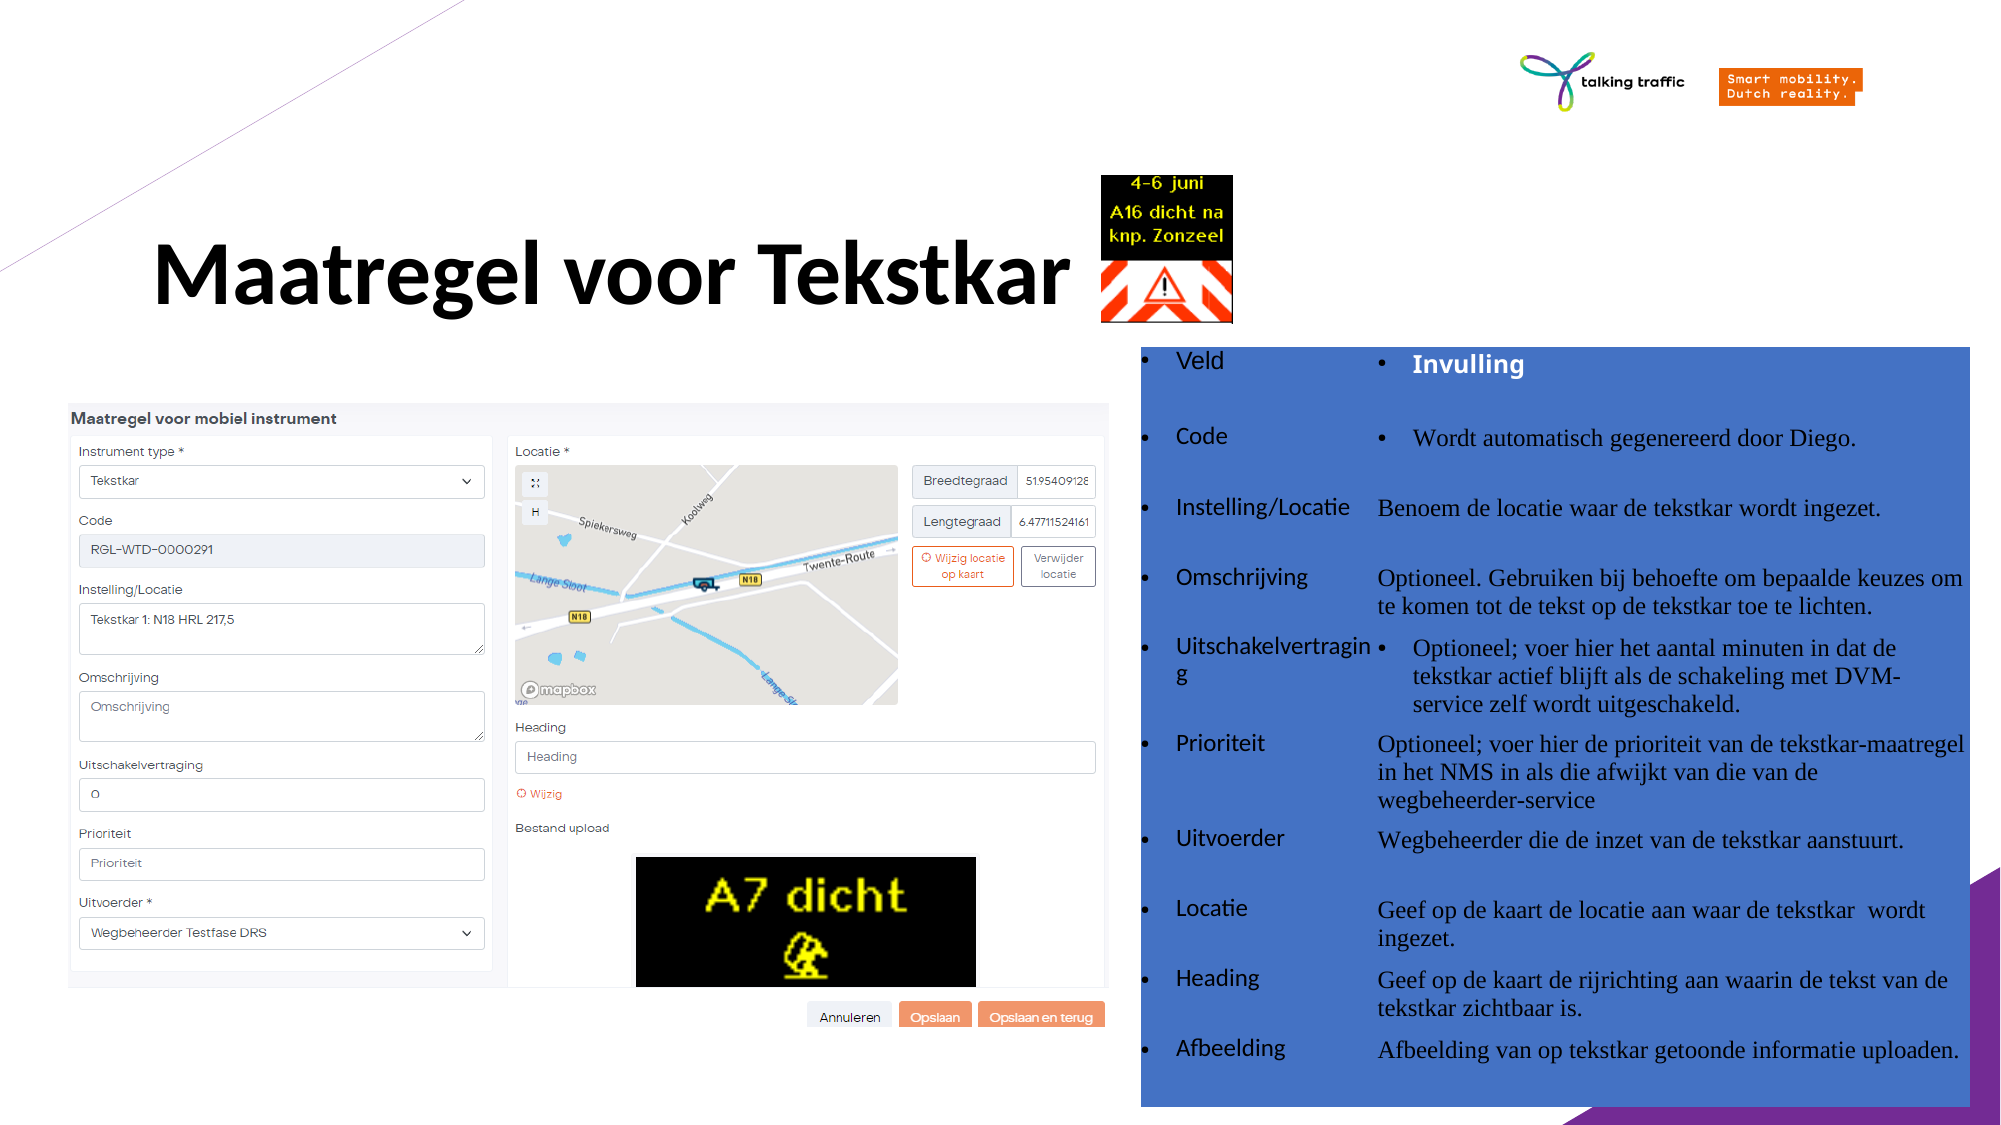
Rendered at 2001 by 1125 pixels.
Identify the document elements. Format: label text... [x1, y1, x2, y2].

table_cell Prioriteit [1141, 730, 1377, 826]
table_cell Uitvoerder [1141, 826, 1377, 896]
table_cell Code [1141, 424, 1377, 494]
table_cell Omschrijving [1141, 565, 1377, 635]
table_header Veld [1141, 347, 1377, 424]
table_cell Wordt automatisch gegenereerd door Diego. [1377, 424, 1970, 494]
table_cell Optioneel; voer hier het aantal minuten in dat de tekstkar actief blijft als de schakeling met DVM-service zelf wordt uitgeschakeld. [1377, 635, 1970, 730]
picture [1101, 175, 1233, 324]
table_cell Wegbeheerder die de inzet van de tekstkar aanstuurt. [1377, 826, 1970, 896]
table_cell Geef op de kaart de rijrichting aan waarin de tekst van de tekstkar zichtbaar is. [1377, 966, 1970, 1036]
picture [68, 403, 1109, 1028]
table_header Invulling [1377, 347, 1970, 424]
table_cell Geef op de kaart de locatie aan waar de tekstkar wordt ingezet. [1377, 896, 1970, 966]
table_cell Optioneel. Gebruiken bij behoefte om bepaalde keuzes om te komen tot de tekst op de tekstkar toe te lichten. [1377, 565, 1970, 635]
title Maatregel voor Tekstkar [137, 165, 1863, 332]
table_cell Locatie [1141, 896, 1377, 966]
table_cell Instelling/Locatie [1141, 494, 1377, 565]
table_cell Benoem de locatie waar de tekstkar wordt ingezet. [1377, 494, 1970, 565]
table_cell Optioneel; voer hier de prioriteit van de tekstkar-maatregel in het NMS in als die afwijkt van die van de wegbeheerder-service [1377, 730, 1970, 826]
table_cell Uitschakelvertraging [1141, 635, 1377, 730]
table_cell Afbeelding van op tekstkar getoonde informatie uploaden. [1377, 1036, 1970, 1107]
table_cell Afbeelding [1141, 1036, 1377, 1107]
table_cell Heading [1141, 966, 1377, 1036]
